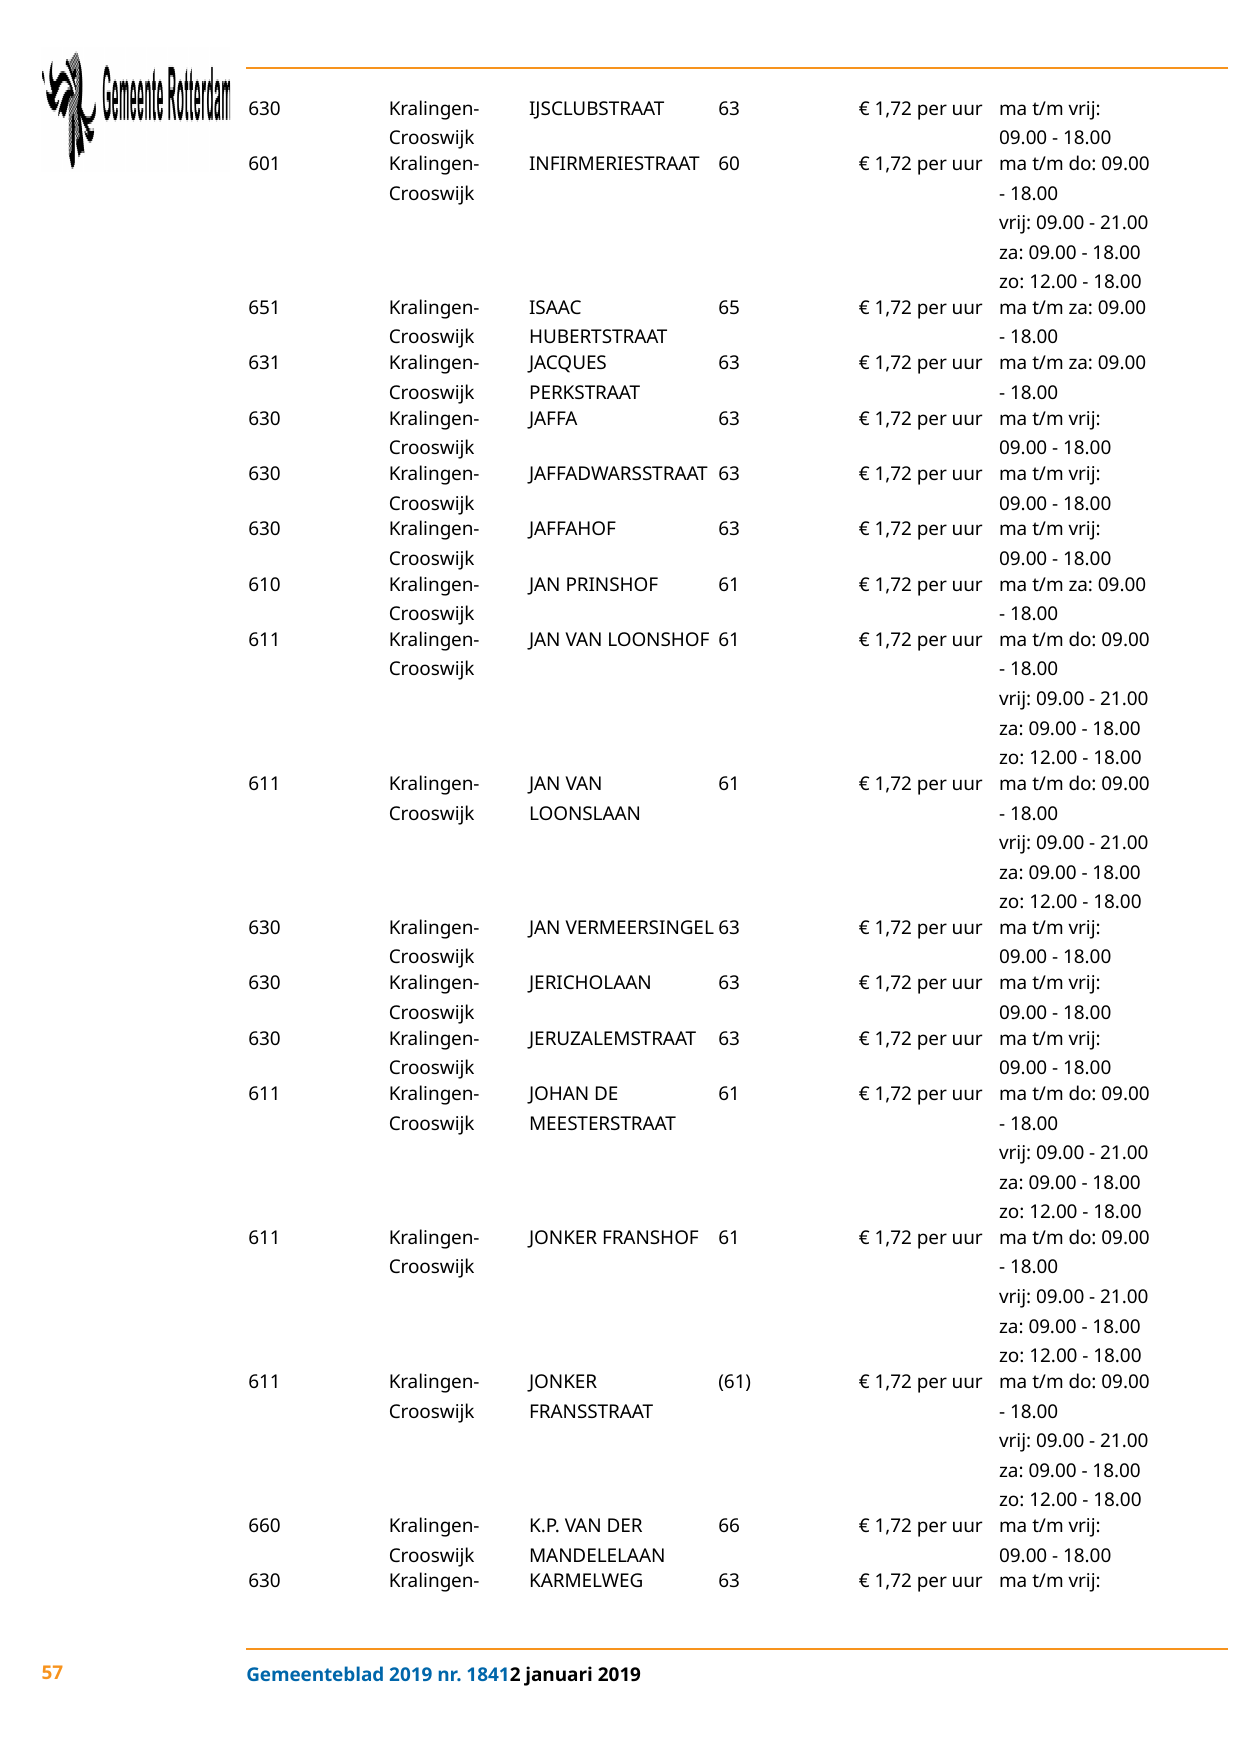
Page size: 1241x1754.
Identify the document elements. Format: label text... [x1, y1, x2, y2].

table_cell € 1,72 per uur [859, 914, 999, 969]
table_cell Kralingen-Crooswijk [389, 294, 529, 349]
table_cell Kralingen-Crooswijk [389, 515, 529, 571]
table_cell JAFFAHOF [529, 515, 718, 571]
table_cell K.P. VAN DER MANDELELAAN [529, 1512, 718, 1568]
table_cell Kralingen-Crooswijk [389, 1368, 529, 1512]
table_cell JAN VAN LOONSLAAN [529, 770, 718, 914]
table_cell ma t/m vrij: 09.00 - 18.00 [999, 95, 1152, 150]
table_cell € 1,72 per uur [859, 626, 999, 770]
table_cell JAFFA [529, 405, 718, 460]
table_cell INFIRMERIESTRAAT [529, 150, 718, 294]
table_cell JERICHOLAAN [529, 970, 718, 1025]
table_cell 63 [718, 1025, 858, 1080]
table_cell 63 [718, 350, 858, 405]
table_cell 651 [248, 294, 388, 349]
table_cell 630 [248, 460, 388, 515]
table_cell ISAAC HUBERTSTRAAT [529, 294, 718, 349]
table_cell KARMELWEG [529, 1568, 718, 1593]
table_cell 61 [718, 571, 858, 626]
table_cell 61 [718, 626, 858, 770]
table_cell ma t/m za: 09.00 - 18.00 [999, 571, 1152, 626]
table_cell € 1,72 per uur [859, 405, 999, 460]
table_cell 611 [248, 1224, 388, 1368]
table_cell 630 [248, 405, 388, 460]
table_cell Kralingen-Crooswijk [389, 770, 529, 914]
table_cell 630 [248, 95, 388, 150]
table_cell 63 [718, 970, 858, 1025]
table_cell JERUZALEMSTRAAT [529, 1025, 718, 1080]
table_cell € 1,72 per uur [859, 95, 999, 150]
table_cell ma t/m vrij: 09.00 - 18.00 [999, 515, 1152, 571]
table_cell ma t/m vrij: 09.00 - 18.00 [999, 970, 1152, 1025]
table_cell ma t/m za: 09.00 - 18.00 [999, 294, 1152, 349]
table_cell JONKER FRANSHOF [529, 1224, 718, 1368]
picture [41, 47, 231, 172]
table_cell € 1,72 per uur [859, 460, 999, 515]
table_cell 611 [248, 770, 388, 914]
table_cell ma t/m vrij: 09.00 - 18.00 [999, 1512, 1152, 1568]
table_cell JOHAN DE MEESTERSTRAAT [529, 1080, 718, 1224]
table_cell Kralingen-Crooswijk [389, 914, 529, 969]
table_cell Kralingen-Crooswijk [389, 1224, 529, 1368]
table_cell € 1,72 per uur [859, 770, 999, 914]
table_cell JACQUES PERKSTRAAT [529, 350, 718, 405]
table_cell € 1,72 per uur [859, 350, 999, 405]
table_cell 63 [718, 914, 858, 969]
table_cell 61 [718, 1080, 858, 1224]
table_cell 630 [248, 515, 388, 571]
table_cell Kralingen-Crooswijk [389, 626, 529, 770]
table_cell 611 [248, 1368, 388, 1512]
table_cell (61) [718, 1368, 858, 1512]
table_cell 66 [718, 1512, 858, 1568]
table_cell Kralingen-Crooswijk [389, 460, 529, 515]
table_cell ma t/m vrij: 09.00 - 18.00 [999, 405, 1152, 460]
table_cell JONKER FRANSSTRAAT [529, 1368, 718, 1512]
table_cell ma t/m do: 09.00 - 18.00 vrij: 09.00 - 21.00 za: 09.00 - 18.00 zo: 12.00 - 18.00 [999, 770, 1152, 914]
table_cell Kralingen-Crooswijk [389, 1025, 529, 1080]
table_cell ma t/m do: 09.00 - 18.00 vrij: 09.00 - 21.00 za: 09.00 - 18.00 zo: 12.00 - 18.00 [999, 1368, 1152, 1512]
table_cell 611 [248, 1080, 388, 1224]
table_cell Kralingen-Crooswijk [389, 150, 529, 294]
table_cell 631 [248, 350, 388, 405]
table_cell Kralingen-Crooswijk [389, 1080, 529, 1224]
table_cell 610 [248, 571, 388, 626]
table_cell 60 [718, 150, 858, 294]
table_cell € 1,72 per uur [859, 1368, 999, 1512]
table_cell JAN VAN LOONSHOF [529, 626, 718, 770]
table_cell JAFFADWARSSTRAAT [529, 460, 718, 515]
table_cell Kralingen-Crooswijk [389, 571, 529, 626]
table_cell € 1,72 per uur [859, 571, 999, 626]
table_cell € 1,72 per uur [859, 970, 999, 1025]
table_cell 660 [248, 1512, 388, 1568]
table_cell ma t/m do: 09.00 - 18.00 vrij: 09.00 - 21.00 za: 09.00 - 18.00 zo: 12.00 - 18.00 [999, 626, 1152, 770]
table_cell Kralingen-Crooswijk [389, 970, 529, 1025]
table_cell € 1,72 per uur [859, 150, 999, 294]
table_cell 63 [718, 460, 858, 515]
table_cell Kralingen-Crooswijk [389, 1512, 529, 1568]
table_cell 630 [248, 1025, 388, 1080]
table_cell € 1,72 per uur [859, 1224, 999, 1368]
table_cell Kralingen- [389, 1568, 529, 1593]
table_cell ma t/m vrij: 09.00 - 18.00 [999, 460, 1152, 515]
table_cell ma t/m do: 09.00 - 18.00 vrij: 09.00 - 21.00 za: 09.00 - 18.00 zo: 12.00 - 18.00 [999, 1080, 1152, 1224]
table_cell ma t/m vrij: 09.00 - 18.00 [999, 1025, 1152, 1080]
table_cell 63 [718, 1568, 858, 1593]
table_cell 63 [718, 515, 858, 571]
table_cell 61 [718, 770, 858, 914]
table_cell 63 [718, 95, 858, 150]
table_cell € 1,72 per uur [859, 1080, 999, 1224]
table_cell 63 [718, 405, 858, 460]
table_cell 65 [718, 294, 858, 349]
table_cell JAN PRINSHOF [529, 571, 718, 626]
table_cell 611 [248, 626, 388, 770]
table_cell Kralingen-Crooswijk [389, 95, 529, 150]
table_cell Kralingen-Crooswijk [389, 405, 529, 460]
table_cell Kralingen-Crooswijk [389, 350, 529, 405]
table_cell JAN VERMEERSINGEL [529, 914, 718, 969]
table_cell ma t/m do: 09.00 - 18.00 vrij: 09.00 - 21.00 za: 09.00 - 18.00 zo: 12.00 - 18.00 [999, 1224, 1152, 1368]
table_cell ma t/m vrij: [999, 1568, 1152, 1593]
table_cell € 1,72 per uur [859, 1512, 999, 1568]
table_cell € 1,72 per uur [859, 294, 999, 349]
table_cell ma t/m do: 09.00 - 18.00 vrij: 09.00 - 21.00 za: 09.00 - 18.00 zo: 12.00 - 18.00 [999, 150, 1152, 294]
table_cell 630 [248, 914, 388, 969]
table_cell € 1,72 per uur [859, 1025, 999, 1080]
table_cell 61 [718, 1224, 858, 1368]
table_cell € 1,72 per uur [859, 515, 999, 571]
table_cell ma t/m vrij: 09.00 - 18.00 [999, 914, 1152, 969]
table_cell ma t/m za: 09.00 - 18.00 [999, 350, 1152, 405]
table_cell IJSCLUBSTRAAT [529, 95, 718, 150]
table_cell 630 [248, 1568, 388, 1593]
table_cell 601 [248, 150, 388, 294]
table_cell € 1,72 per uur [859, 1568, 999, 1593]
table_cell 630 [248, 970, 388, 1025]
